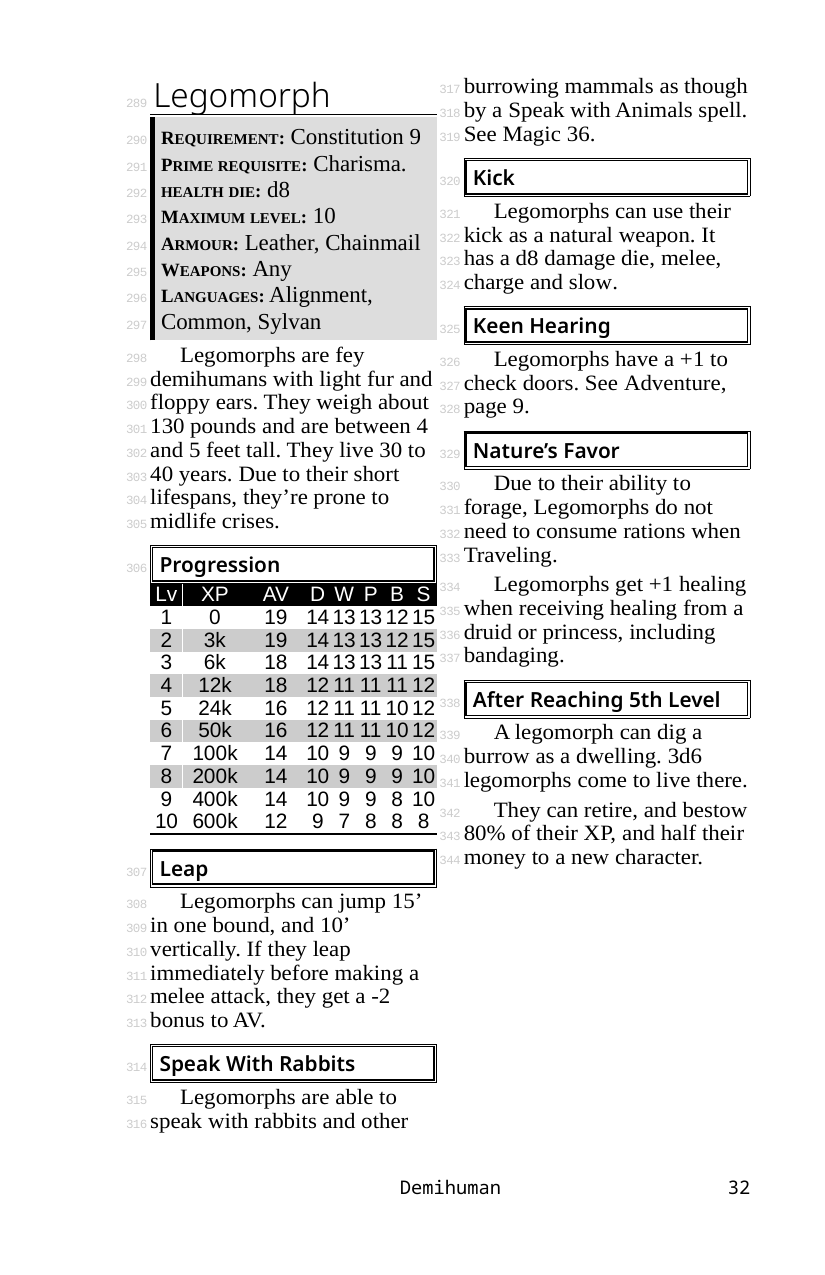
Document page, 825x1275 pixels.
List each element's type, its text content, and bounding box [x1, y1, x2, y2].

table_cell 10 [384, 697, 410, 720]
table_header P [357, 584, 384, 606]
table_cell 10 [384, 720, 410, 742]
table_cell 13 [357, 652, 384, 674]
table_cell 3 [150, 652, 182, 674]
table_cell 4 [150, 674, 182, 697]
subtitle Nature’s Favor [467, 434, 747, 466]
table_cell 16 [247, 697, 304, 720]
table_header AV [247, 584, 304, 606]
text Weapons: Any [155, 255, 437, 282]
table_cell 2 [150, 629, 182, 652]
table_cell 12 [410, 697, 437, 720]
table_cell 10 [304, 743, 331, 765]
table_cell 11 [384, 674, 410, 697]
table_cell 8 [384, 788, 410, 811]
table_cell 9 [357, 743, 384, 765]
text health die: d8 [155, 176, 437, 202]
text Due to their ability to forage, Legomorphs do not need to consume rations when Traveling. [463, 472, 750, 567]
table_header Lv [150, 584, 182, 606]
table_cell 14 [304, 652, 331, 674]
table_cell 100k [183, 743, 247, 765]
table_cell 14 [247, 765, 304, 788]
table_cell 11 [357, 674, 384, 697]
text Legomorphs are able to speak with rabbits and other [150, 1085, 437, 1133]
table_cell 10 [410, 765, 437, 788]
table_cell 8 [384, 811, 410, 833]
table_cell 6k [183, 652, 247, 674]
table_header W [331, 584, 357, 606]
table_cell 11 [331, 674, 357, 697]
table_cell 12 [384, 629, 410, 652]
subtitle Kick [467, 161, 747, 193]
table_cell 15 [410, 629, 437, 652]
table_cell 9 [331, 788, 357, 811]
table_cell 8 [410, 811, 437, 833]
text burrowing mammals as though by a Speak with Animals spell. See Magic 36. [463, 75, 750, 146]
table_cell 12 [247, 811, 304, 833]
table_cell 9 [331, 765, 357, 788]
table_cell 10 [410, 743, 437, 765]
table_cell 14 [247, 788, 304, 811]
table_cell 1 [150, 606, 182, 629]
table_cell 400k [183, 788, 247, 811]
table_cell 6 [150, 720, 182, 742]
text Legomorphs get +1 healing when receiving healing from a druid or princess, including bandaging. [463, 573, 750, 668]
table_cell 600k [183, 811, 247, 833]
table_cell 12k [183, 674, 247, 697]
table_cell 10 [304, 765, 331, 788]
table_cell 14 [304, 629, 331, 652]
table_cell 13 [331, 652, 357, 674]
table_header B [384, 584, 410, 606]
subtitle After reaching 5th level [467, 683, 747, 715]
table_cell 11 [384, 652, 410, 674]
subtitle Keen Hearing [467, 310, 747, 341]
table_cell 11 [331, 697, 357, 720]
table_cell 15 [410, 606, 437, 629]
text Languages: Alignment, Common, Sylvan [155, 282, 437, 340]
table_cell 12 [304, 720, 331, 742]
table_cell 15 [410, 652, 437, 674]
text Legomorphs can jump 15’ in one bound, and 10’ vertically. If they leap immediately before making a melee attack, they get a -2 bonus to AV. [150, 890, 437, 1032]
text Requirement: Constitution 9 [155, 117, 437, 150]
table_cell 12 [384, 606, 410, 629]
table_cell 13 [331, 606, 357, 629]
table_cell 13 [357, 606, 384, 629]
table_cell 11 [357, 720, 384, 742]
table_cell 14 [247, 743, 304, 765]
table_cell 10 [150, 811, 182, 833]
table_cell 200k [183, 765, 247, 788]
table_cell 9 [384, 765, 410, 788]
table_cell 18 [247, 652, 304, 674]
text Maximum level: 10 [155, 202, 437, 229]
table_cell 13 [357, 629, 384, 652]
table_cell 5 [150, 697, 182, 720]
table_cell 12 [304, 674, 331, 697]
table_header XP [183, 584, 247, 606]
table_cell 9 [304, 811, 331, 833]
subtitle Leap [153, 852, 433, 883]
table_cell 10 [410, 788, 437, 811]
table_cell 19 [247, 606, 304, 629]
table_cell 9 [150, 788, 182, 811]
table_cell 50k [183, 720, 247, 742]
table_cell 12 [410, 674, 437, 697]
table_cell 11 [331, 720, 357, 742]
table_header S [410, 584, 437, 606]
text Armour: Leather, Chainmail [155, 229, 437, 255]
table_cell 10 [304, 788, 331, 811]
table_cell 12 [410, 720, 437, 742]
table_cell 12 [304, 697, 331, 720]
table_header D [304, 584, 331, 606]
table_cell 11 [357, 697, 384, 720]
table_cell 14 [304, 606, 331, 629]
table_cell 13 [331, 629, 357, 652]
table_cell 9 [331, 743, 357, 765]
text Prime requisite: Charisma. [155, 150, 437, 176]
table_cell 3k [183, 629, 247, 652]
table_cell 7 [150, 743, 182, 765]
table_cell 9 [357, 765, 384, 788]
table_cell 24k [183, 697, 247, 720]
subtitle legomorph [150, 75, 437, 114]
table_cell 18 [247, 674, 304, 697]
table_cell 16 [247, 720, 304, 742]
text They can retire, and bestow 80% of their XP, and half their money to a new character. [463, 798, 750, 869]
table_cell 0 [183, 606, 247, 629]
table_cell 7 [331, 811, 357, 833]
text Legomorphs can use their kick as a natural weapon. It has a d8 damage die, melee, charge and slow. [463, 199, 750, 294]
table_cell 9 [357, 788, 384, 811]
text Legomorphs are fey demihumans with light fur and floppy ears. They weigh about 130 pounds and are between 4 and 5 feet tall. They live 30 to 40 years. Due to their short lifespans, they’re prone to midlife crises. [150, 343, 437, 533]
table_cell 8 [150, 765, 182, 788]
text Legomorphs have a +1 to check doors. See Adventure, page 9. [463, 347, 750, 419]
table_cell 8 [357, 811, 384, 833]
table_cell 19 [247, 629, 304, 652]
table_cell 9 [384, 743, 410, 765]
text A legomorph can dig a burrow as a dwelling. 3d6 legomorphs come to live there. [463, 721, 750, 792]
